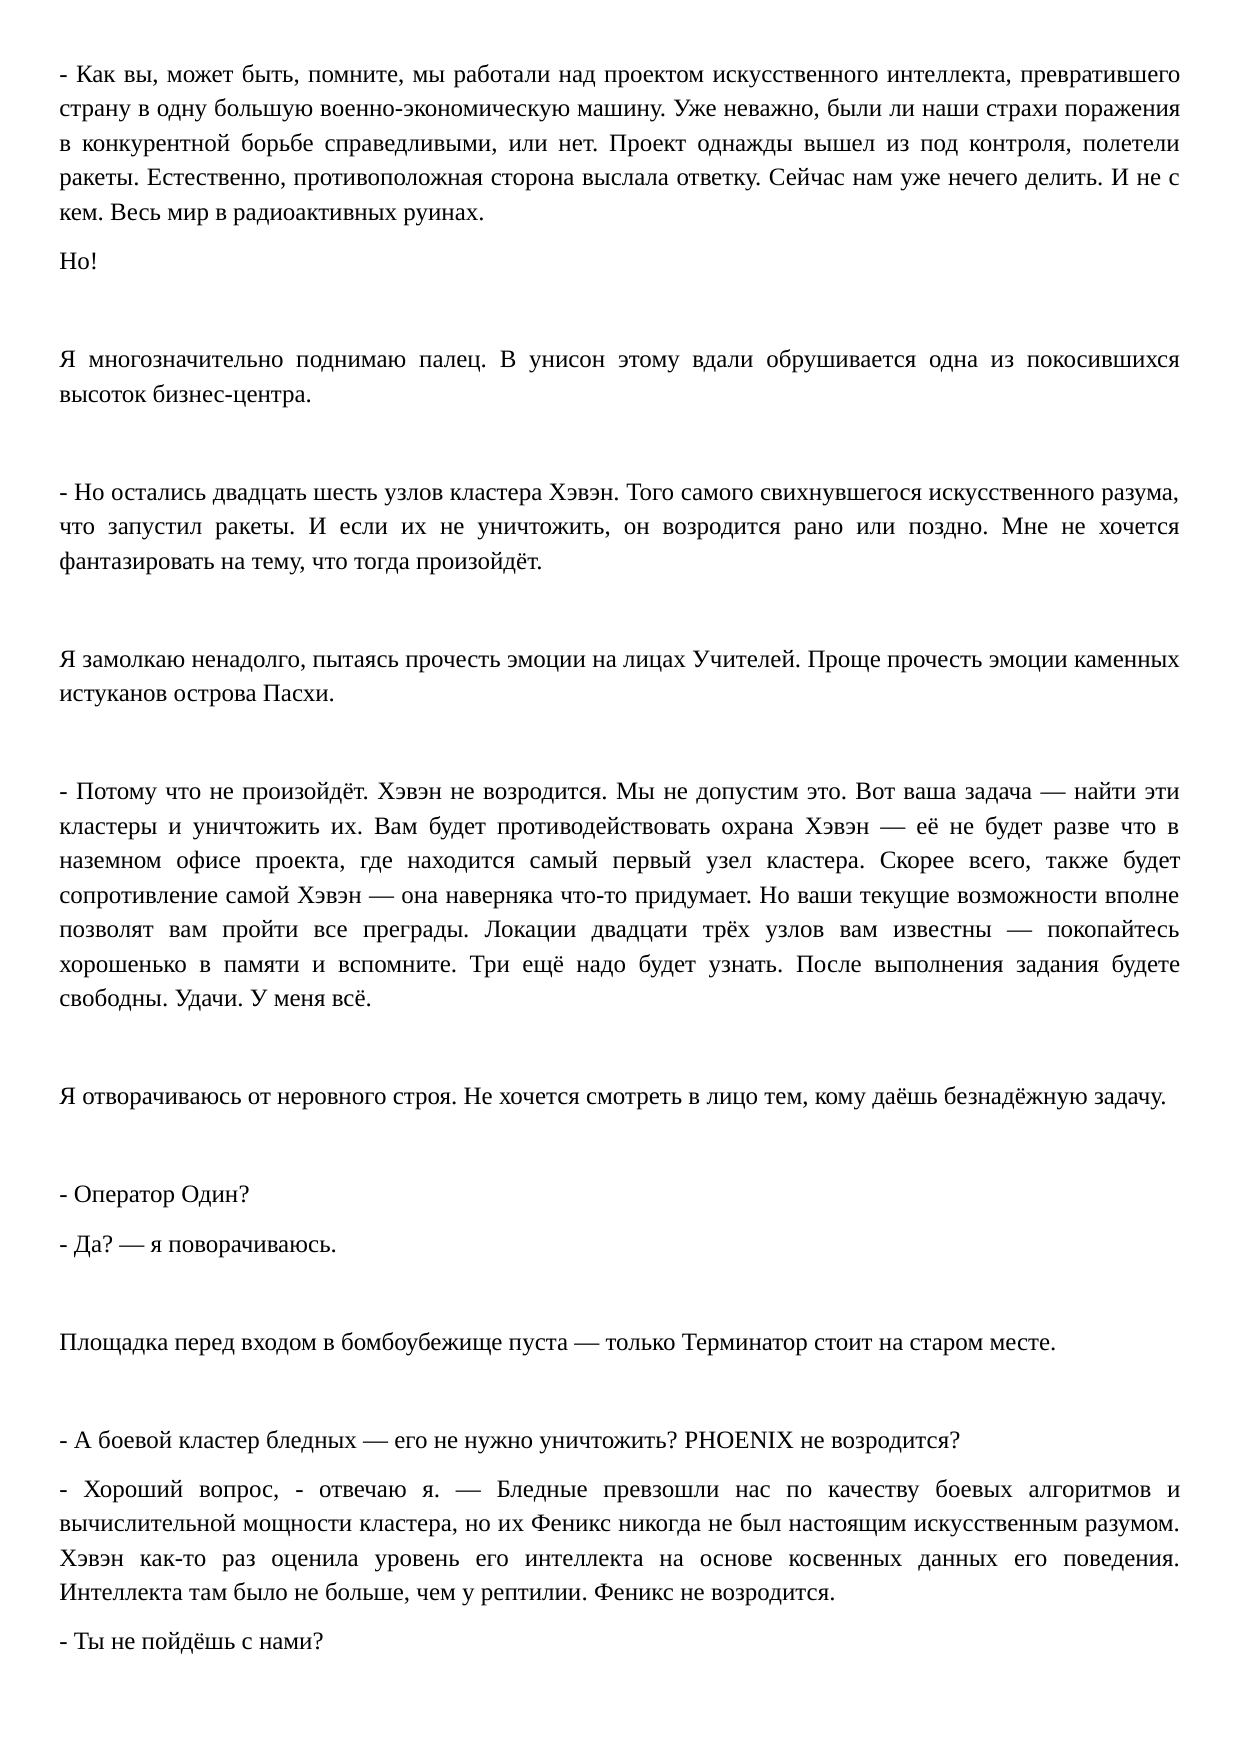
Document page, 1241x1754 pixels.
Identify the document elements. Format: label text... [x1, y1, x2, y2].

text - Потому что не произойдёт. Хэвэн не возродится. Мы не допустим это. Вот ваша задача — найти эти кластеры и уничтожить их. Вам будет противодействовать охрана Хэвэн — её не будет разве что в наземном офисе проекта, где находится самый первый узел кластера. Скорее всего, также будет сопротивление самой Хэвэн — она наверняка что-то придумает. Но ваши текущие возможности вполне позволят вам пройти все преграды. Локации двадцати трёх узлов вам известны — покопайтесь хорошенько в памяти и вспомните. Три ещё надо будет узнать. После выполнения задания будете свободны. Удачи. У меня всё. [59, 776, 1181, 1012]
text Я отворачиваюсь от неровного строя. Не хочется смотреть в лицо тем, кому даёшь безнадёжную задачу. [59, 1081, 1181, 1110]
text - А боевой кластер бледных — его не нужно уничтожить? PHOENIX не возродится? [59, 1425, 1181, 1454]
text - Как вы, может быть, помните, мы работали над проектом искусственного интеллекта, превратившего страну в одну большую военно-экономическую машину. Уже неважно, были ли наши страхи поражения в конкурентной борьбе справедливыми, или нет. Проект однажды вышел из под контроля, полетели ракеты. Естественно, противоположная сторона выслала ответку. Сейчас нам уже нечего делить. И не с кем. Весь мир в радиоактивных руинах. [59, 59, 1181, 226]
text - Оператор Один? [59, 1179, 1181, 1208]
text Но! [59, 246, 1181, 275]
text - Ты не пойдёшь с нами? [59, 1626, 1181, 1655]
text Площадка перед входом в бомбоубежище пуста — только Терминатор стоит на старом месте. [59, 1327, 1181, 1356]
text Я замолкаю ненадолго, пытаясь прочесть эмоции на лицах Учителей. Проще прочесть эмоции каменных истуканов острова Пасхи. [59, 644, 1181, 707]
text - Но остались двадцать шесть узлов кластера Хэвэн. Того самого свихнувшегося искусственного разума, что запустил ракеты. И если их не уничтожить, он возродится рано или поздно. Мне не хочется фантазировать на тему, что тогда произойдёт. [59, 477, 1181, 574]
text - Да? — я поворачиваюсь. [59, 1229, 1181, 1257]
text Я многозначительно поднимаю палец. В унисон этому вдали обрушивается одна из покосившихся высоток бизнес-центра. [59, 344, 1181, 407]
text - Хороший вопрос, - отвечаю я. — Бледные превзошли нас по качеству боевых алгоритмов и вычислительной мощности кластера, но их Феникс никогда не был настоящим искусственным разумом. Хэвэн как-то раз оценила уровень его интеллекта на основе косвенных данных его поведения. Интеллекта там было не больше, чем у рептилии. Феникс не возродится. [59, 1474, 1181, 1606]
